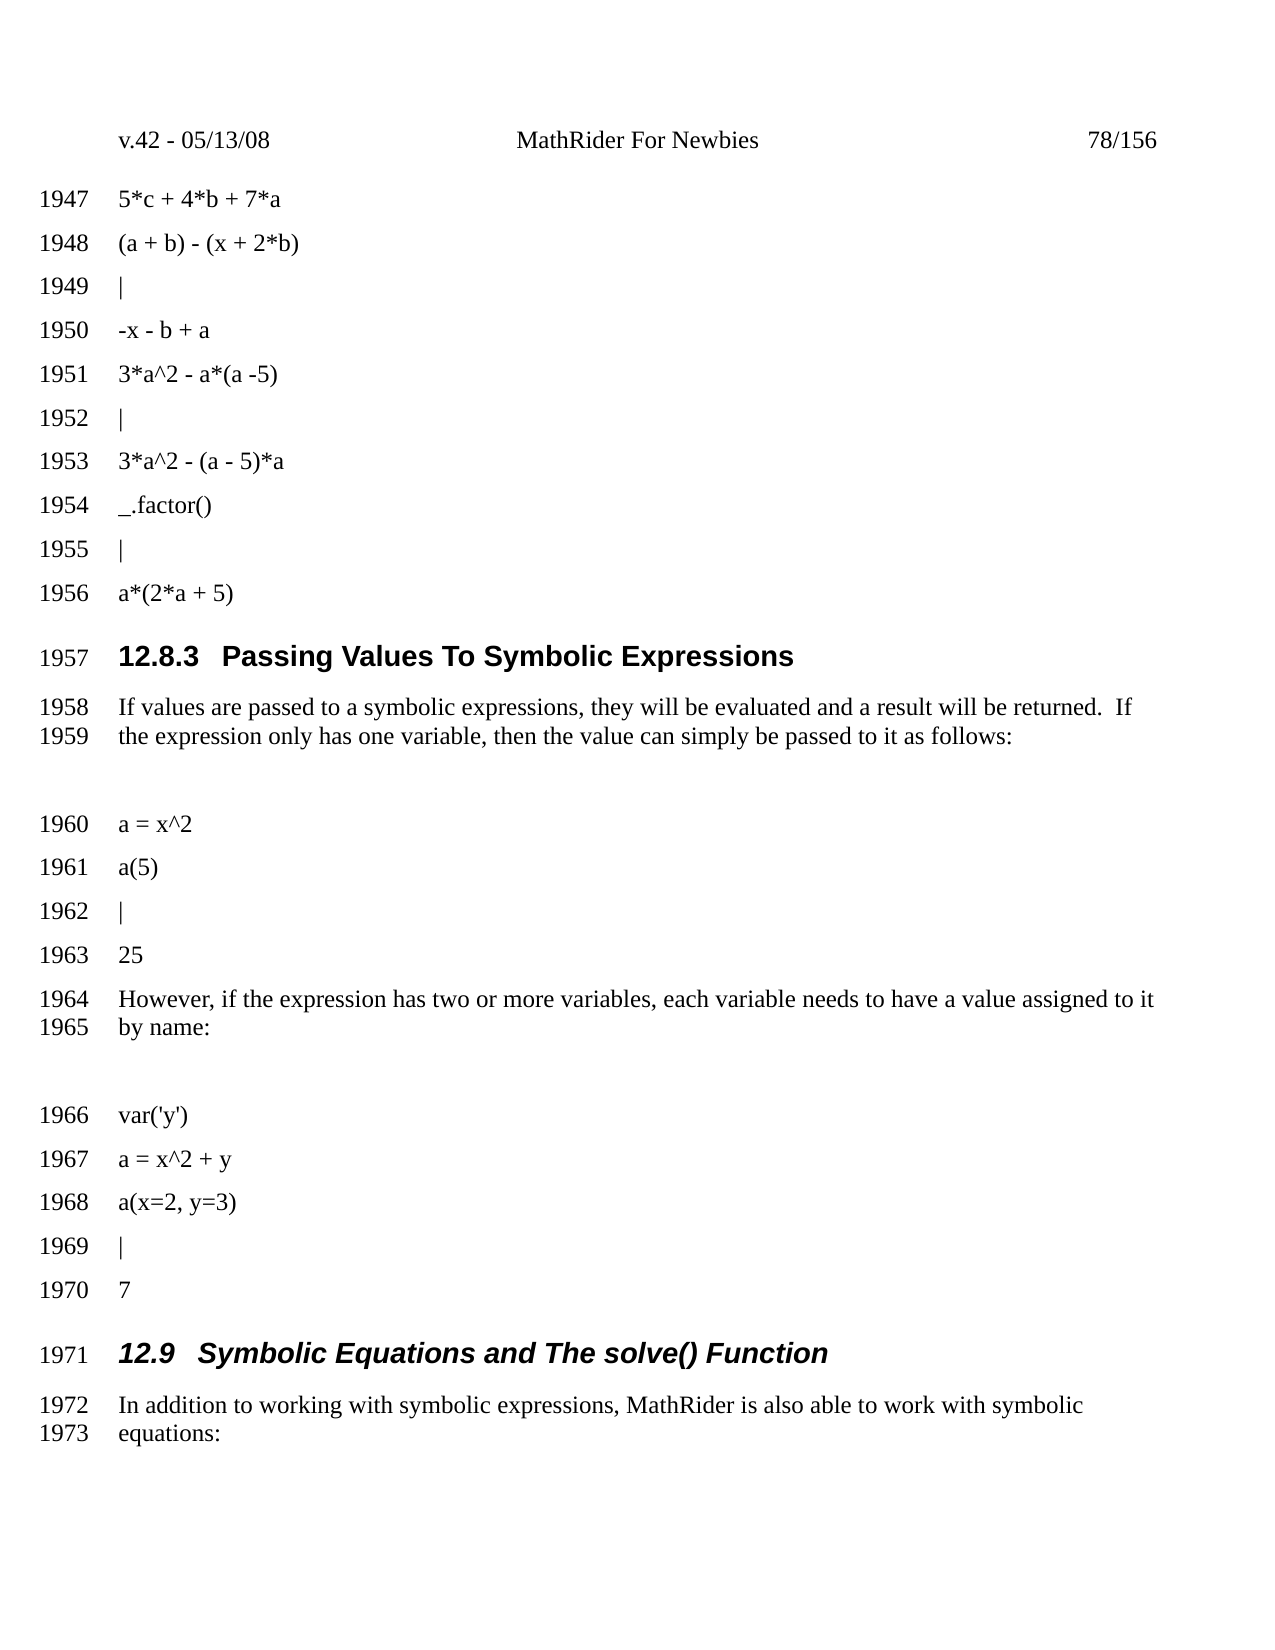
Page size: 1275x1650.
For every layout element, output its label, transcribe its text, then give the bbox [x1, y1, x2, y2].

subtitle Symbolic Equations and The solve() Function [118, 1336, 1157, 1370]
text | [118, 534, 1157, 563]
text In addition to working with symbolic expressions, MathRider is also able to work with symbolic equations: [118, 1390, 1157, 1447]
text 5*c + 4*b + 7*a [118, 184, 1157, 213]
text | [118, 403, 1157, 431]
text 25 [118, 940, 1157, 969]
text 3*a^2 - (a - 5)*a [118, 446, 1157, 475]
text | [118, 271, 1157, 300]
text 7 [118, 1275, 1157, 1304]
text | [118, 1231, 1157, 1260]
text a = x^2 [118, 809, 1157, 837]
subtitle Passing Values To Symbolic Expressions [118, 639, 1157, 672]
text If values are passed to a symbolic expressions, they will be evaluated and a result will be returned. If the expression only has one variable, then the value can simply be passed to it as follows: [118, 692, 1157, 750]
text a*(2*a + 5) [118, 578, 1157, 606]
text _.factor() [118, 490, 1157, 519]
text a = x^2 + y [118, 1144, 1157, 1172]
text var('y') [118, 1100, 1157, 1129]
text -x - b + a [118, 315, 1157, 344]
text However, if the expression has two or more variables, each variable needs to have a value assigned to it by name: [118, 984, 1157, 1041]
text a(5) [118, 852, 1157, 881]
text | [118, 896, 1157, 925]
text (a + b) - (x + 2*b) [118, 228, 1157, 256]
text a(x=2, y=3) [118, 1187, 1157, 1216]
text 3*a^2 - a*(a -5) [118, 359, 1157, 388]
